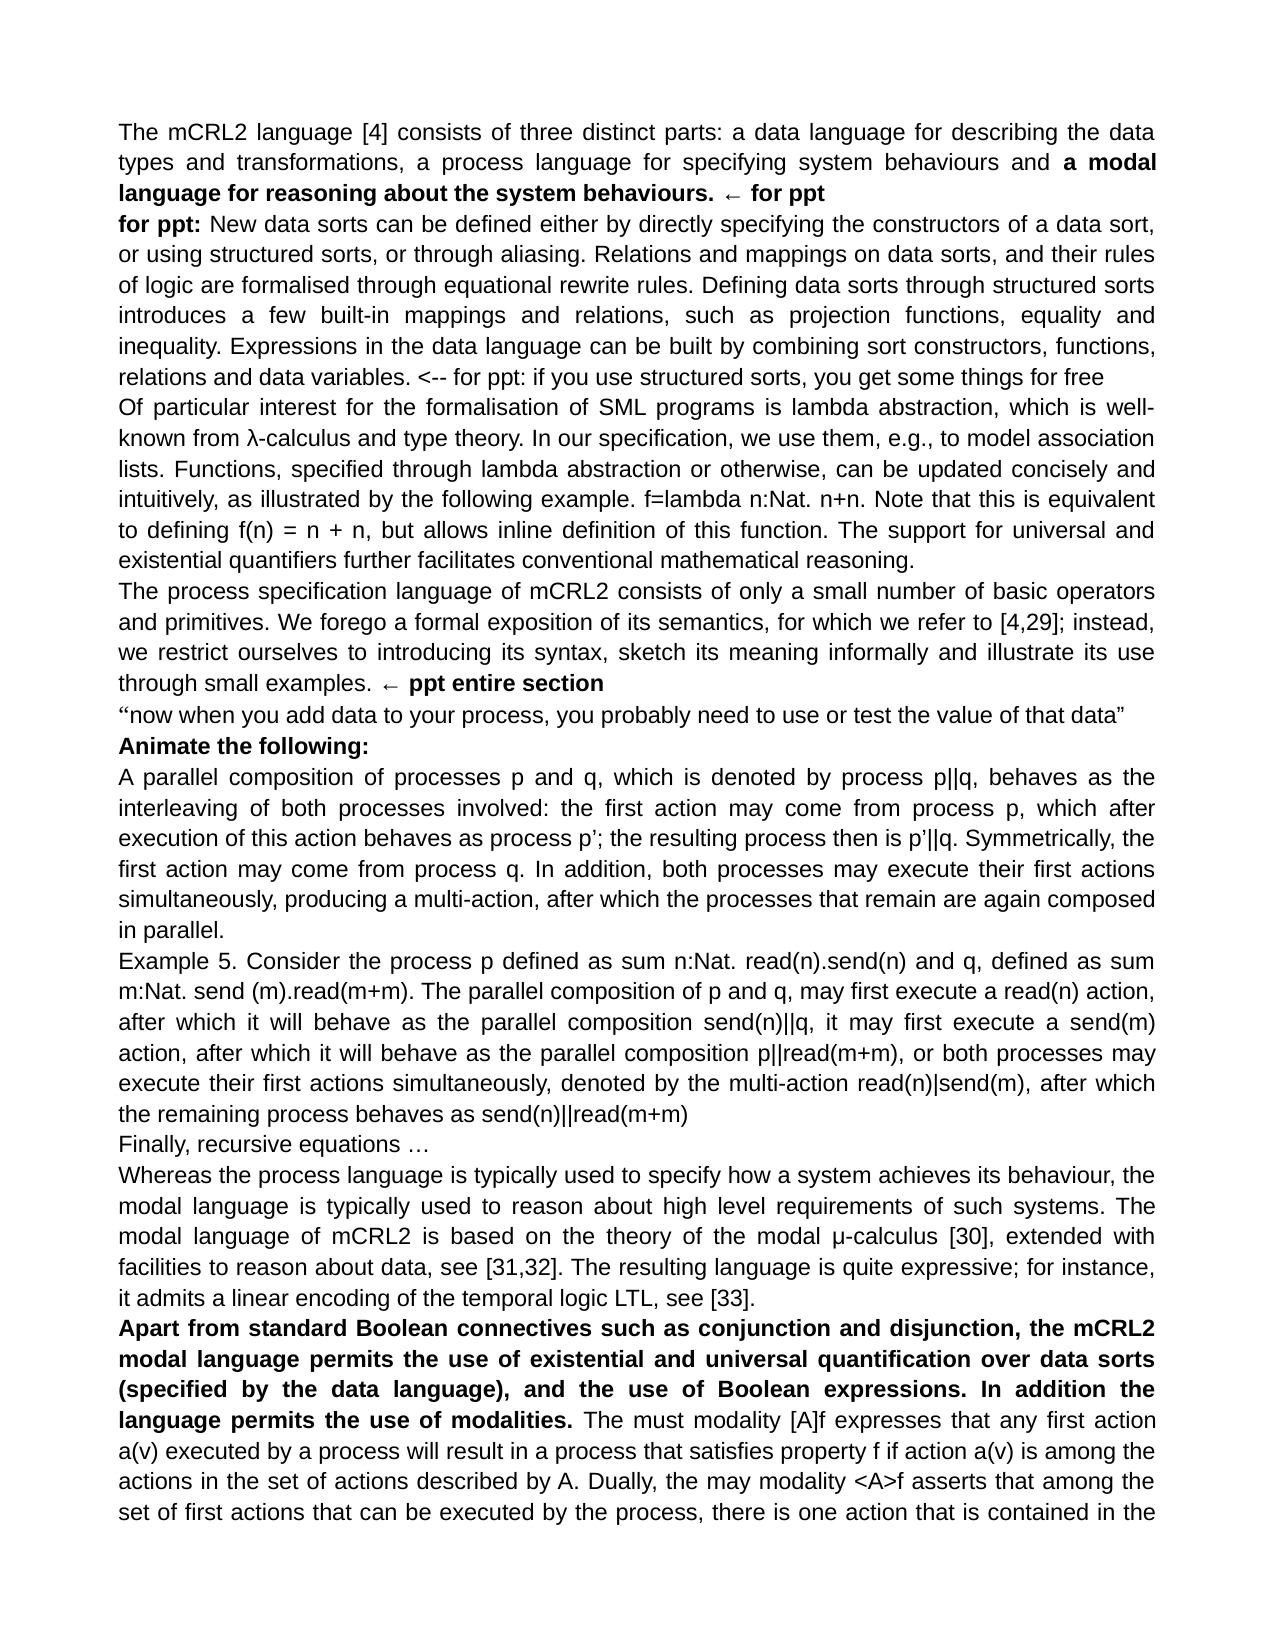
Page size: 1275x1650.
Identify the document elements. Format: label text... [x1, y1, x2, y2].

text A parallel composition of processes p and q, which is denoted by process p||q, behaves as the interleaving of both processes involved: the first action may come from process p, which after execution of this action behaves as process p’; the resulting process then is p’||q. Symmetrically, the first action may come from process q. In addition, both processes may execute their first actions simultaneously, producing a multi-action, after which the processes that remain are again composed in parallel. [118, 763, 1157, 943]
text The process specification language of mCRL2 consists of only a small number of basic operators and primitives. We forego a formal exposition of its semantics, for which we refer to [4,29]; instead, we restrict ourselves to introducing its syntax, sketch its meaning informally and illustrate its use through small examples. ← ppt entire section [118, 577, 1157, 696]
text Apart from standard Boolean connectives such as conjunction and disjunction, the mCRL2 modal language permits the use of existential and universal quantification over data sorts (specified by the data language), and the use of Boolean expressions. In addition the language permits the use of modalities. The must modality [A]f expresses that any first action a(v) executed by a process will result in a process that satisfies property f if action a(v) is among the actions in the set of actions described by A. Dually, the may modality <A>f asserts that among the set of first actions that can be executed by the process, there is one action that is contained in the [118, 1314, 1157, 1525]
text Finally, recursive equations … [118, 1131, 1157, 1158]
text Example 5. Consider the process p defined as sum n:Nat. read(n).send(n) and q, defined as sum m:Nat. send (m).read(m+m). The parallel composition of p and q, may first execute a read(n) action, after which it will behave as the parallel composition send(n)||q, it may first execute a send(m) action, after which it will behave as the parallel composition p||read(m+m), or both processes may execute their first actions simultaneously, denoted by the multi-action read(n)|send(m), after which the remaining process behaves as send(n)||read(m+m) [118, 947, 1157, 1127]
text Whereas the process language is typically used to specify how a system achieves its behaviour, the modal language is typically used to reason about high level requirements of such systems. The modal language of mCRL2 is based on the theory of the modal μ-calculus [30], extended with facilities to reason about data, see [31,32]. The resulting language is quite expressive; for instance, it admits a linear encoding of the temporal logic LTL, see [33]. [118, 1161, 1157, 1311]
text Of particular interest for the formalisation of SML programs is lambda abstraction, which is well-known from λ-calculus and type theory. In our specification, we use them, e.g., to model association lists. Functions, specified through lambda abstraction or otherwise, can be updated concisely and intuitively, as illustrated by the following example. f=lambda n:Nat. n+n. Note that this is equivalent to defining f(n) = n + n, but allows inline definition of this function. The support for universal and existential quantifiers further facilitates conventional mathematical reasoning. [118, 394, 1157, 574]
text “now when you add data to your process, you probably need to use or test the value of that data” [118, 700, 1157, 729]
text Animate the following: [118, 733, 1157, 759]
text The mCRL2 language [4] consists of three distinct parts: a data language for describing the data types and transformations, a process language for specifying system behaviours and a modal language for reasoning about the system behaviours. ← for ppt [118, 118, 1157, 206]
text for ppt: New data sorts can be defined either by directly specifying the constructors of a data sort, or using structured sorts, or through aliasing. Relations and mappings on data sorts, and their rules of logic are formalised through equational rewrite rules. Defining data sorts through structured sorts introduces a few built-in mappings and relations, such as projection functions, equality and inequality. Expressions in the data language can be built by combining sort constructors, functions, relations and data variables. <-- for ppt: if you use structured sorts, you get some things for free [118, 210, 1157, 390]
